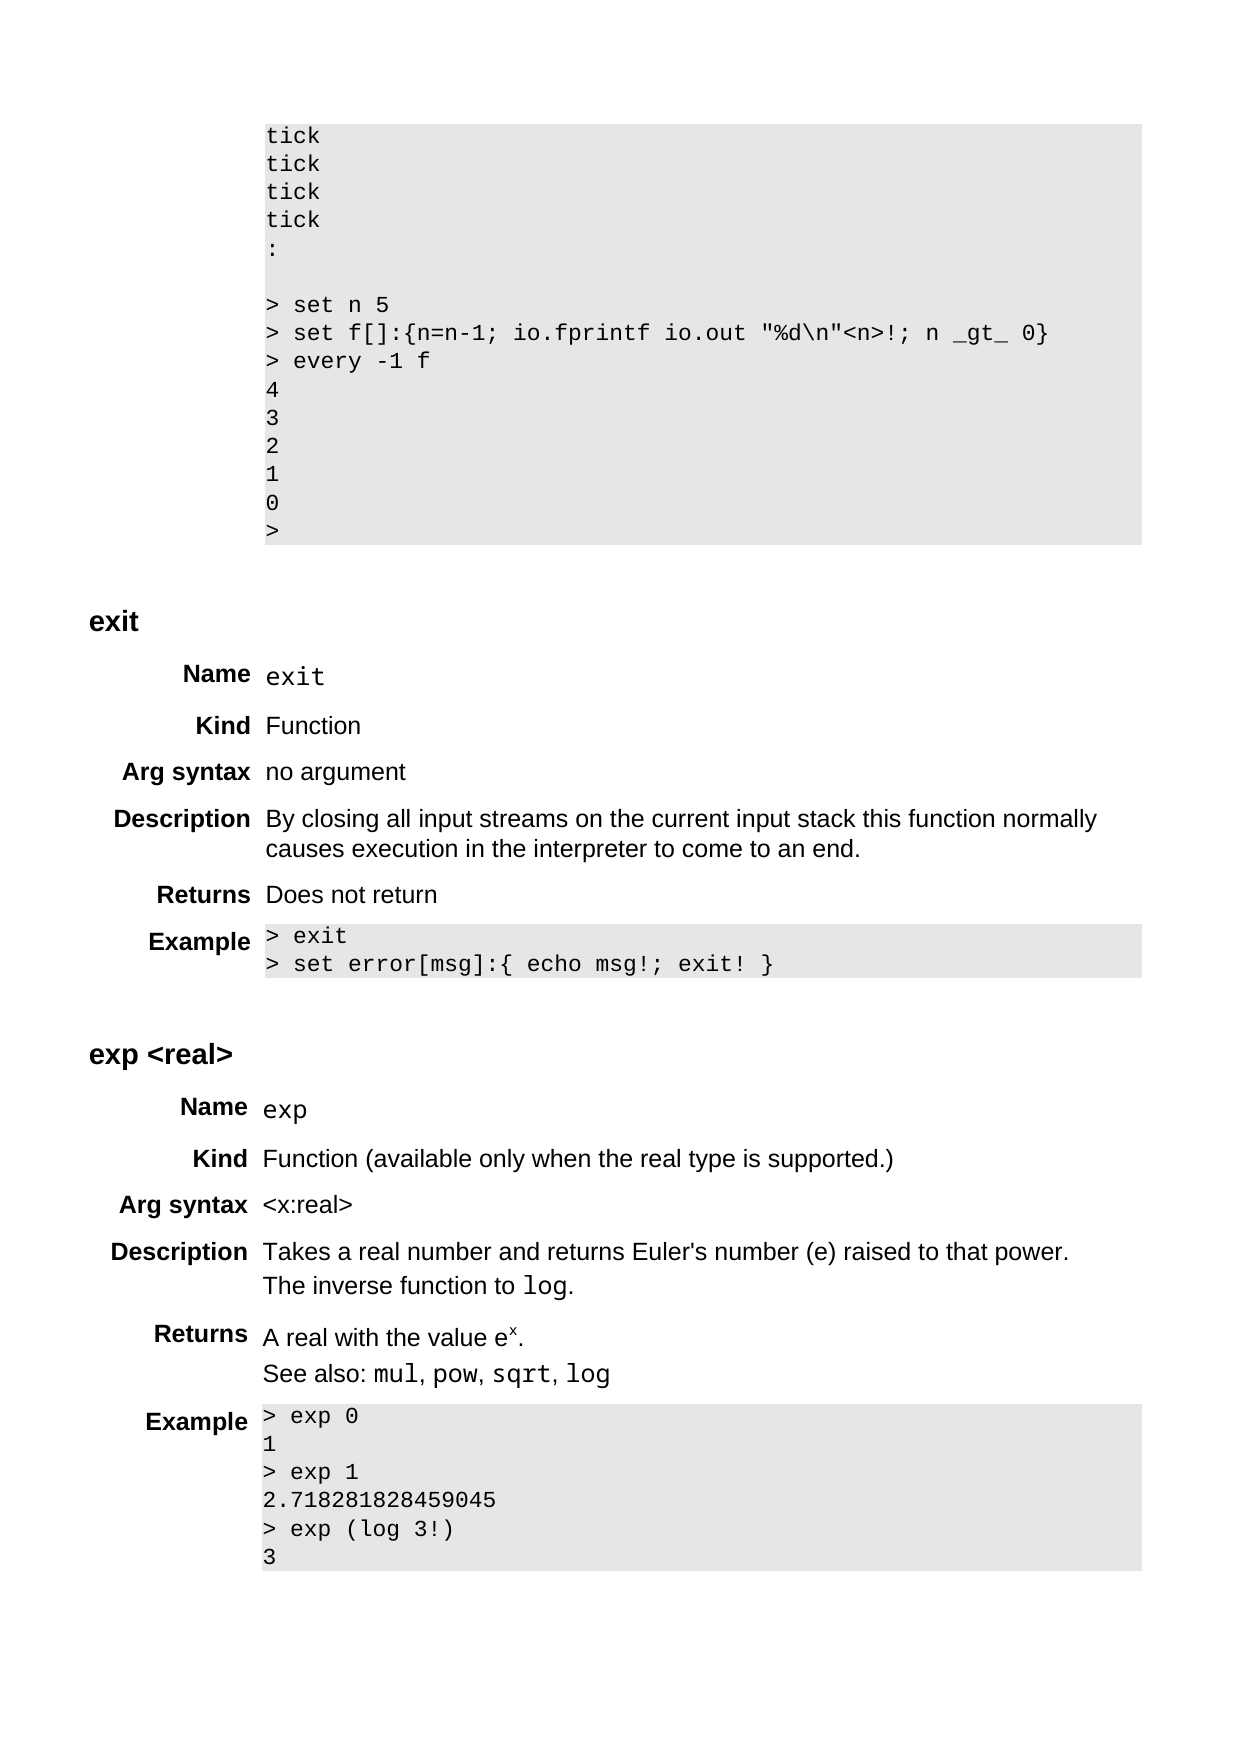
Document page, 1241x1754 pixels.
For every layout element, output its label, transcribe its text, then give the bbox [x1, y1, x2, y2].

table_cell > exp 0 1 > exp 1 2.718281828459045 > exp (log 3!) 3 [260, 1398, 1145, 1583]
table_cell Function [263, 702, 1145, 748]
table_header Name [89, 650, 262, 702]
table_cell Function (available only when the real type is supported.) [260, 1135, 1145, 1181]
table_cell Kind [89, 702, 262, 748]
table_cell Description [89, 1228, 259, 1310]
table_cell Takes a real number and returns Euler's number (e) raised to that power. The inverse function to log. [260, 1228, 1145, 1310]
table_header exp [260, 1083, 1145, 1135]
table_cell By closing all input streams on the current input stack this function normally causes execution in the interpreter to come to an end. [263, 795, 1145, 872]
table_cell [89, 118, 262, 557]
table_cell Kind [89, 1135, 259, 1181]
table_cell Example [89, 1398, 259, 1583]
table_cell > exit > set error[msg]:{ echo msg!; exit! } [263, 918, 1145, 990]
table_cell Description [89, 795, 262, 872]
table_cell A real with the value ex. See also: mul, pow, sqrt, log [260, 1310, 1145, 1398]
table_cell Does not return [263, 872, 1145, 918]
table_cell Arg syntax [89, 1181, 259, 1228]
subtitle exit [88, 604, 1145, 638]
table_header Name [89, 1083, 259, 1135]
table_cell Arg syntax [89, 748, 262, 795]
table_cell <x:real> [260, 1181, 1145, 1228]
table_cell Returns [89, 872, 262, 918]
table_cell Returns [89, 1310, 259, 1398]
table_header exit [263, 650, 1145, 702]
table_cell no argument [263, 748, 1145, 795]
subtitle exp <real> [88, 1037, 1145, 1071]
table_cell tick tick tick tick : > set n 5 > set f[]:{n=n-1; io.fprintf io.out "%d\n"<n>!; n _gt_ 0} > every -1 f 4 3 2 1 0 > [263, 118, 1145, 557]
table_cell Example [89, 918, 262, 990]
